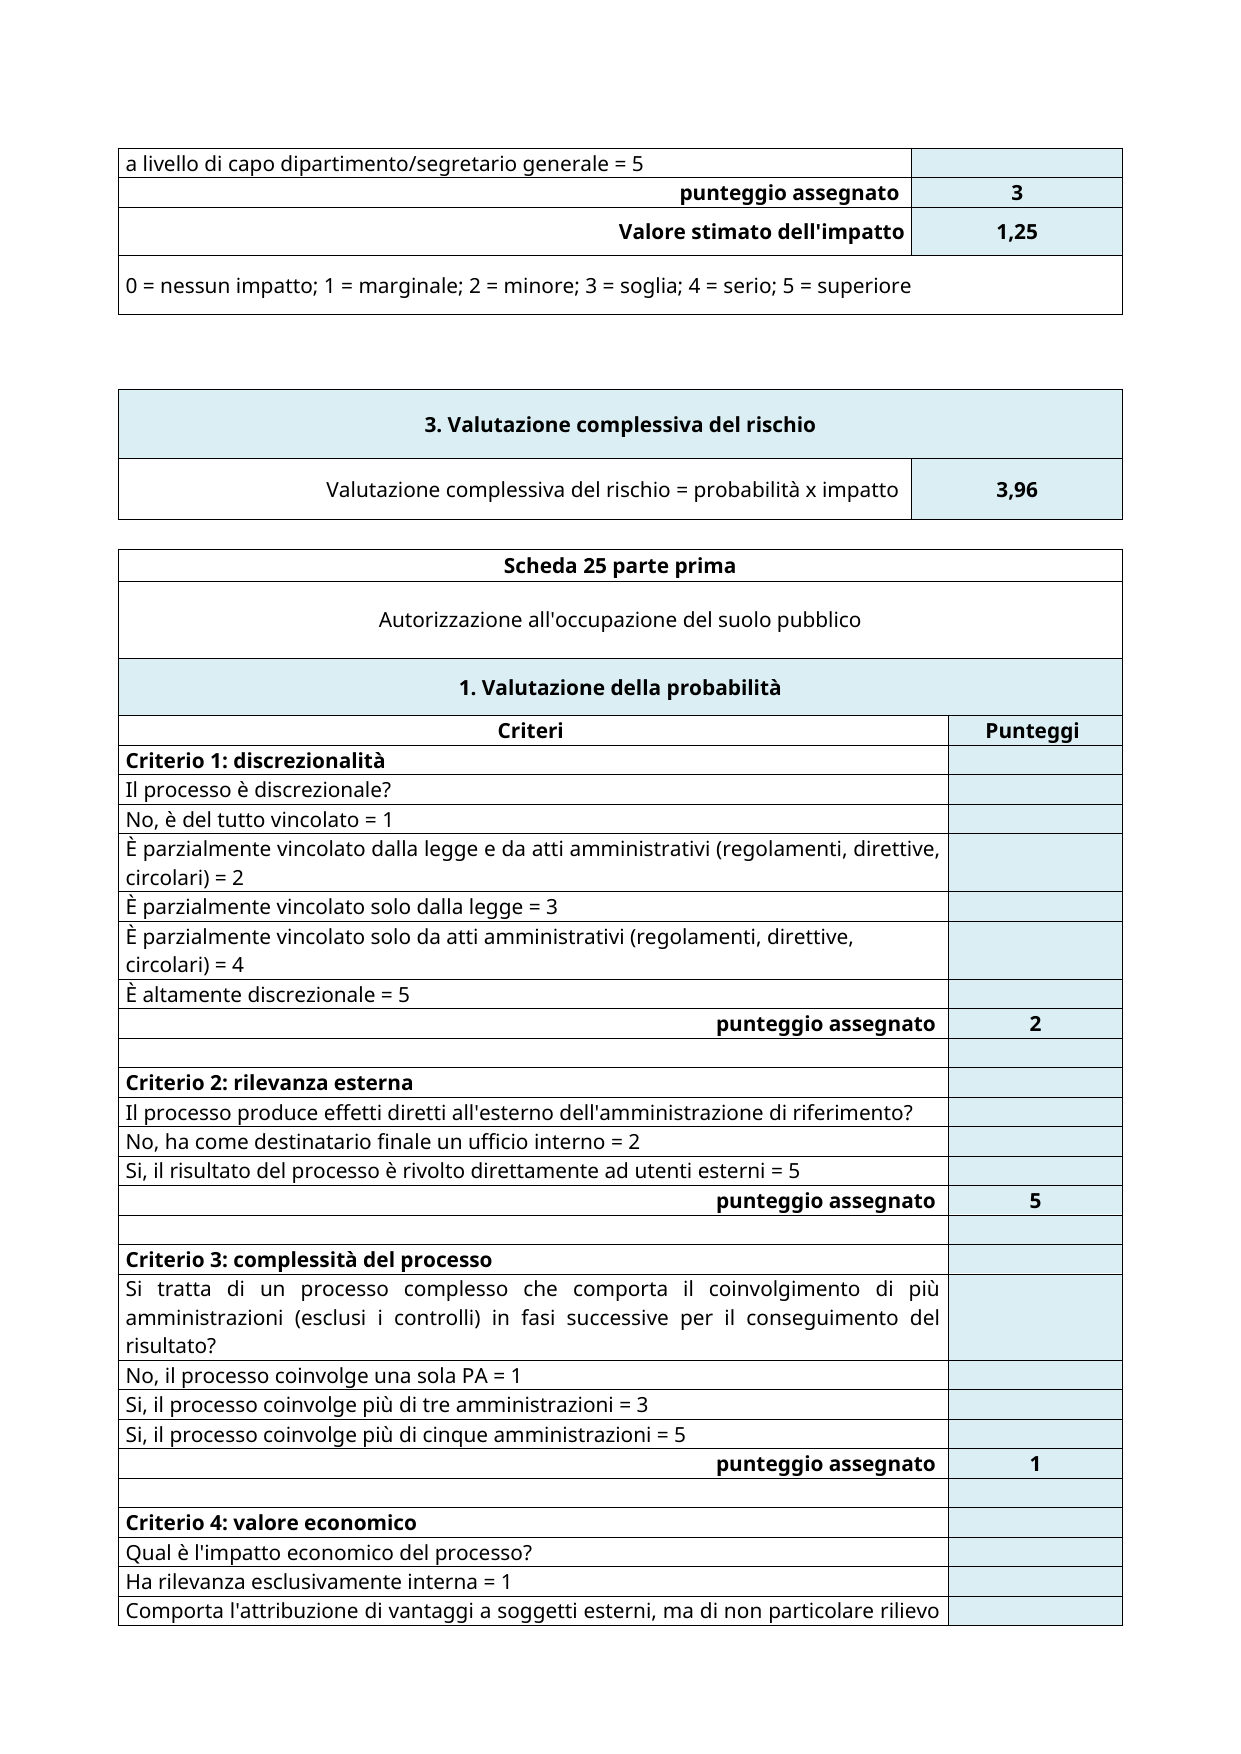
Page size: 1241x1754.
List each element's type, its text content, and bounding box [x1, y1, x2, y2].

table_cell a livello di capo dipartimento/segretario generale = 5 [119, 149, 911, 177]
table_cell [949, 1068, 1122, 1097]
table_cell Il processo è discrezionale? [119, 775, 948, 804]
table_cell No, ha come destinatario finale un ufficio interno = 2 [119, 1127, 948, 1156]
table_header Scheda 25 parte prima [119, 550, 1122, 581]
table_cell punteggio assegnato [119, 178, 911, 207]
table_cell [949, 922, 1122, 979]
table_cell È parzialmente vincolato solo dalla legge = 3 [119, 892, 948, 921]
table_cell Qual è l'impatto economico del processo? [119, 1538, 948, 1566]
table_cell [119, 1216, 948, 1244]
table_cell Valutazione complessiva del rischio = probabilità x impatto [119, 459, 911, 519]
table_cell [949, 1245, 1122, 1273]
table_cell 3,96 [912, 459, 1122, 519]
table_cell [949, 1039, 1122, 1067]
table_cell È parzialmente vincolato dalla legge e da atti amministrativi (regolamenti, direttive, circolari) = 2 [119, 834, 948, 891]
table_cell [119, 1039, 948, 1067]
table_cell [949, 1479, 1122, 1507]
table_cell 5 [949, 1186, 1122, 1214]
table_cell No, il processo coinvolge una sola PA = 1 [119, 1361, 948, 1389]
table_cell Criterio 1: discrezionalità [119, 746, 948, 774]
table_cell [949, 1216, 1122, 1244]
table_cell Ha rilevanza esclusivamente interna = 1 [119, 1567, 948, 1596]
table_cell È altamente discrezionale = 5 [119, 980, 948, 1008]
table_cell Il processo produce effetti diretti all'esterno dell'amministrazione di riferimento? [119, 1098, 948, 1126]
table_cell [912, 315, 1122, 389]
table_cell 0 = nessun impatto; 1 = marginale; 2 = minore; 3 = soglia; 4 = serio; 5 = superiore [119, 256, 1122, 314]
table_cell [949, 1275, 1122, 1360]
table_cell [949, 1361, 1122, 1389]
table_cell [949, 1538, 1122, 1566]
table_cell Criterio 4: valore economico [119, 1508, 948, 1537]
table_cell Si, il processo coinvolge più di tre amministrazioni = 3 [119, 1390, 948, 1419]
table_cell Criterio 2: rilevanza esterna [119, 1068, 948, 1097]
table_cell 1. Valutazione della probabilità [119, 659, 1122, 715]
table_cell [949, 1420, 1122, 1448]
table_cell Si, il processo coinvolge più di cinque amministrazioni = 5 [119, 1420, 948, 1448]
table_cell Comporta l'attribuzione di vantaggi a soggetti esterni, ma di non particolare rilievo [119, 1597, 948, 1625]
table_cell Autorizzazione all'occupazione del suolo pubblico [119, 582, 1122, 658]
table_cell punteggio assegnato [119, 1186, 948, 1214]
table_cell 3 [912, 178, 1122, 207]
table_cell Si, il risultato del processo è rivolto direttamente ad utenti esterni = 5 [119, 1157, 948, 1185]
table_cell punteggio assegnato [119, 1449, 948, 1478]
table_cell [949, 1567, 1122, 1596]
table_cell 1 [949, 1449, 1122, 1478]
table_cell [949, 1157, 1122, 1185]
table_cell [949, 1127, 1122, 1156]
table_cell Punteggi [949, 716, 1122, 745]
table_cell Si tratta di un processo complesso che comporta il coinvolgimento di più amministrazioni (esclusi i controlli) in fasi successive per il conseguimento del risultato? [119, 1275, 948, 1360]
table_cell [949, 1597, 1122, 1625]
table_cell [949, 892, 1122, 921]
table_cell È parzialmente vincolato solo da atti amministrativi (regolamenti, direttive, circolari) = 4 [119, 922, 948, 979]
table_cell Criteri [119, 716, 948, 745]
table_cell [949, 1098, 1122, 1126]
table_cell [912, 149, 1122, 177]
table_cell 1,25 [912, 208, 1122, 255]
table_cell [949, 834, 1122, 891]
table_cell [949, 746, 1122, 774]
table_cell Criterio 3: complessità del processo [119, 1245, 948, 1273]
table_cell 2 [949, 1009, 1122, 1038]
table_cell [949, 1390, 1122, 1419]
table_cell [949, 775, 1122, 804]
table_cell Valore stimato dell'impatto [119, 208, 911, 255]
table_cell punteggio assegnato [119, 1009, 948, 1038]
table_cell [949, 980, 1122, 1008]
table_cell [949, 1508, 1122, 1537]
table_cell 3. Valutazione complessiva del rischio [119, 390, 1122, 458]
table_cell No, è del tutto vincolato = 1 [119, 805, 948, 833]
table_cell [119, 1479, 948, 1507]
table_cell [949, 805, 1122, 833]
table_cell [118, 315, 912, 389]
